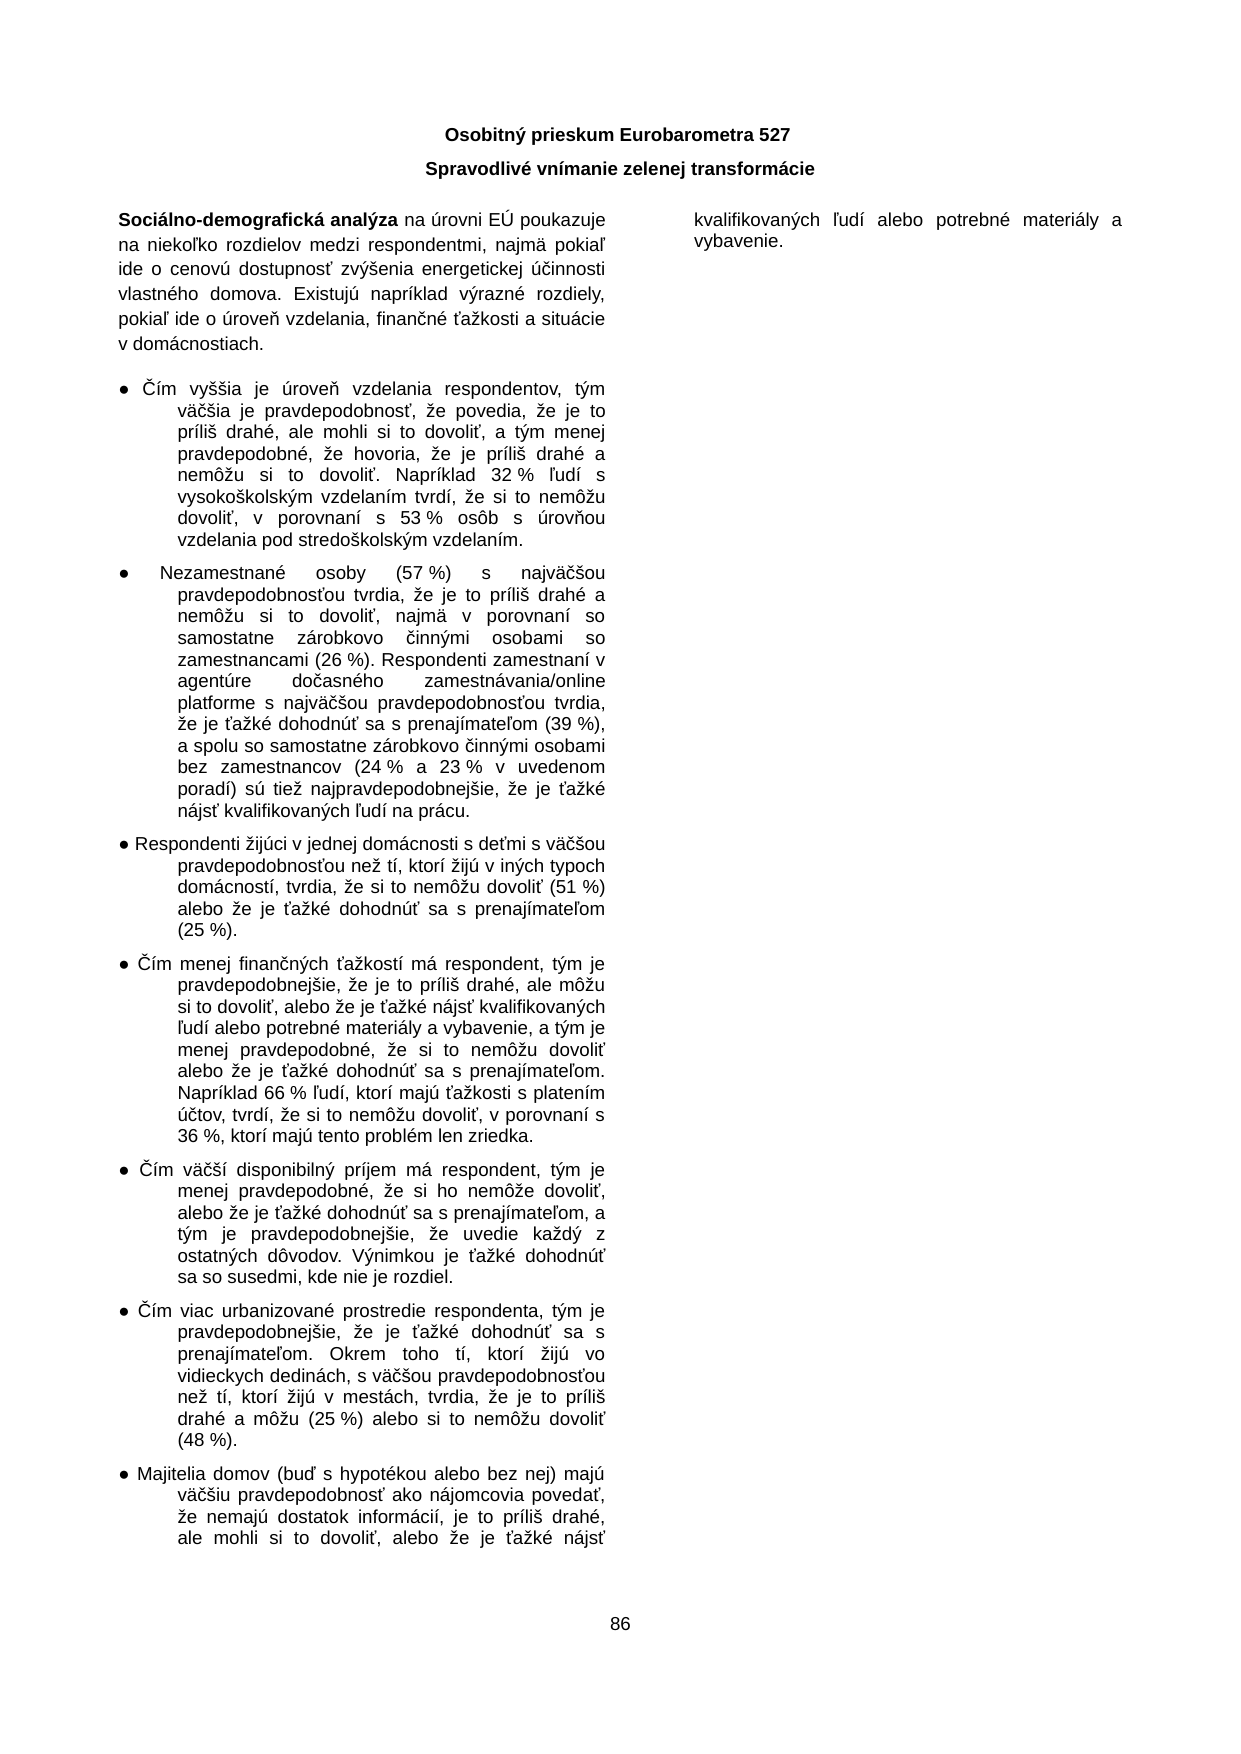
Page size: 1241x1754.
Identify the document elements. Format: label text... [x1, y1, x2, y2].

text kvalifikovaných ľudí alebo potrebné materiály a vybavenie. [635, 208, 1122, 252]
text Sociálno-demografická analýza na úrovni EÚ poukazuje na niekoľko rozdielov medzi respondentmi, najmä pokiaľ ide o cenovú dostupnosť zvýšenia energetickej účinnosti vlastného domova. Existujú napríklad výrazné rozdiely, pokiaľ ide o úroveň vzdelania, finančné ťažkosti a situácie v domácnostiach. [118, 208, 605, 354]
text ● Nezamestnané osoby (57 %) s najväčšou pravdepodobnosťou tvrdia, že je to príliš drahé a nemôžu si to dovoliť, najmä v porovnaní so samostatne zárobkovo činnými osobami so zamestnancami (26 %). Respondenti zamestnaní v agentúre dočasného zamestnávania/online platforme s najväčšou pravdepodobnosťou tvrdia, že je ťažké dohodnúť sa s prenajímateľom (39 %), a spolu so samostatne zárobkovo činnými osobami bez zamestnancov (24 % a 23 % v uvedenom poradí) sú tiež najpravdepodobnejšie, že je ťažké nájsť kvalifikovaných ľudí na prácu. [118, 562, 605, 821]
text ● Čím viac urbanizované prostredie respondenta, tým je pravdepodobnejšie, že je ťažké dohodnúť sa s prenajímateľom. Okrem toho tí, ktorí žijú vo vidieckych dedinách, s väčšou pravdepodobnosťou než tí, ktorí žijú v mestách, tvrdia, že je to príliš drahé a môžu (25 %) alebo si to nemôžu dovoliť (48 %). [118, 1300, 605, 1451]
text ● Respondenti žijúci v jednej domácnosti s deťmi s väčšou pravdepodobnosťou než tí, ktorí žijú v iných typoch domácností, tvrdia, že si to nemôžu dovoliť (51 %) alebo že je ťažké dohodnúť sa s prenajímateľom (25 %). [118, 833, 605, 941]
text ● Čím vyššia je úroveň vzdelania respondentov, tým väčšia je pravdepodobnosť, že povedia, že je to príliš drahé, ale mohli si to dovoliť, a tým menej pravdepodobné, že hovoria, že je príliš drahé a nemôžu si to dovoliť. Napríklad 32 % ľudí s vysokoškolským vzdelaním tvrdí, že si to nemôžu dovoliť, v porovnaní s 53 % osôb s úrovňou vzdelania pod stredoškolským vzdelaním. [118, 378, 605, 550]
text ● Čím väčší disponibilný príjem má respondent, tým je menej pravdepodobné, že si ho nemôže dovoliť, alebo že je ťažké dohodnúť sa s prenajímateľom, a tým je pravdepodobnejšie, že uvedie každý z ostatných dôvodov. Výnimkou je ťažké dohodnúť sa so susedmi, kde nie je rozdiel. [118, 1158, 605, 1288]
text ● Majitelia domov (buď s hypotékou alebo bez nej) majú väčšiu pravdepodobnosť ako nájomcovia povedať, že nemajú dostatok informácií, je to príliš drahé, ale mohli si to dovoliť, alebo že je ťažké nájsť [118, 1462, 605, 1549]
text ● Čím menej finančných ťažkostí má respondent, tým je pravdepodobnejšie, že je to príliš drahé, ale môžu si to dovoliť, alebo že je ťažké nájsť kvalifikovaných ľudí alebo potrebné materiály a vybavenie, a tým je menej pravdepodobné, že si to nemôžu dovoliť alebo že je ťažké dohodnúť sa s prenajímateľom. Napríklad 66 % ľudí, ktorí majú ťažkosti s platením účtov, tvrdí, že si to nemôžu dovoliť, v porovnaní s 36 %, ktorí majú tento problém len zriedka. [118, 952, 605, 1147]
